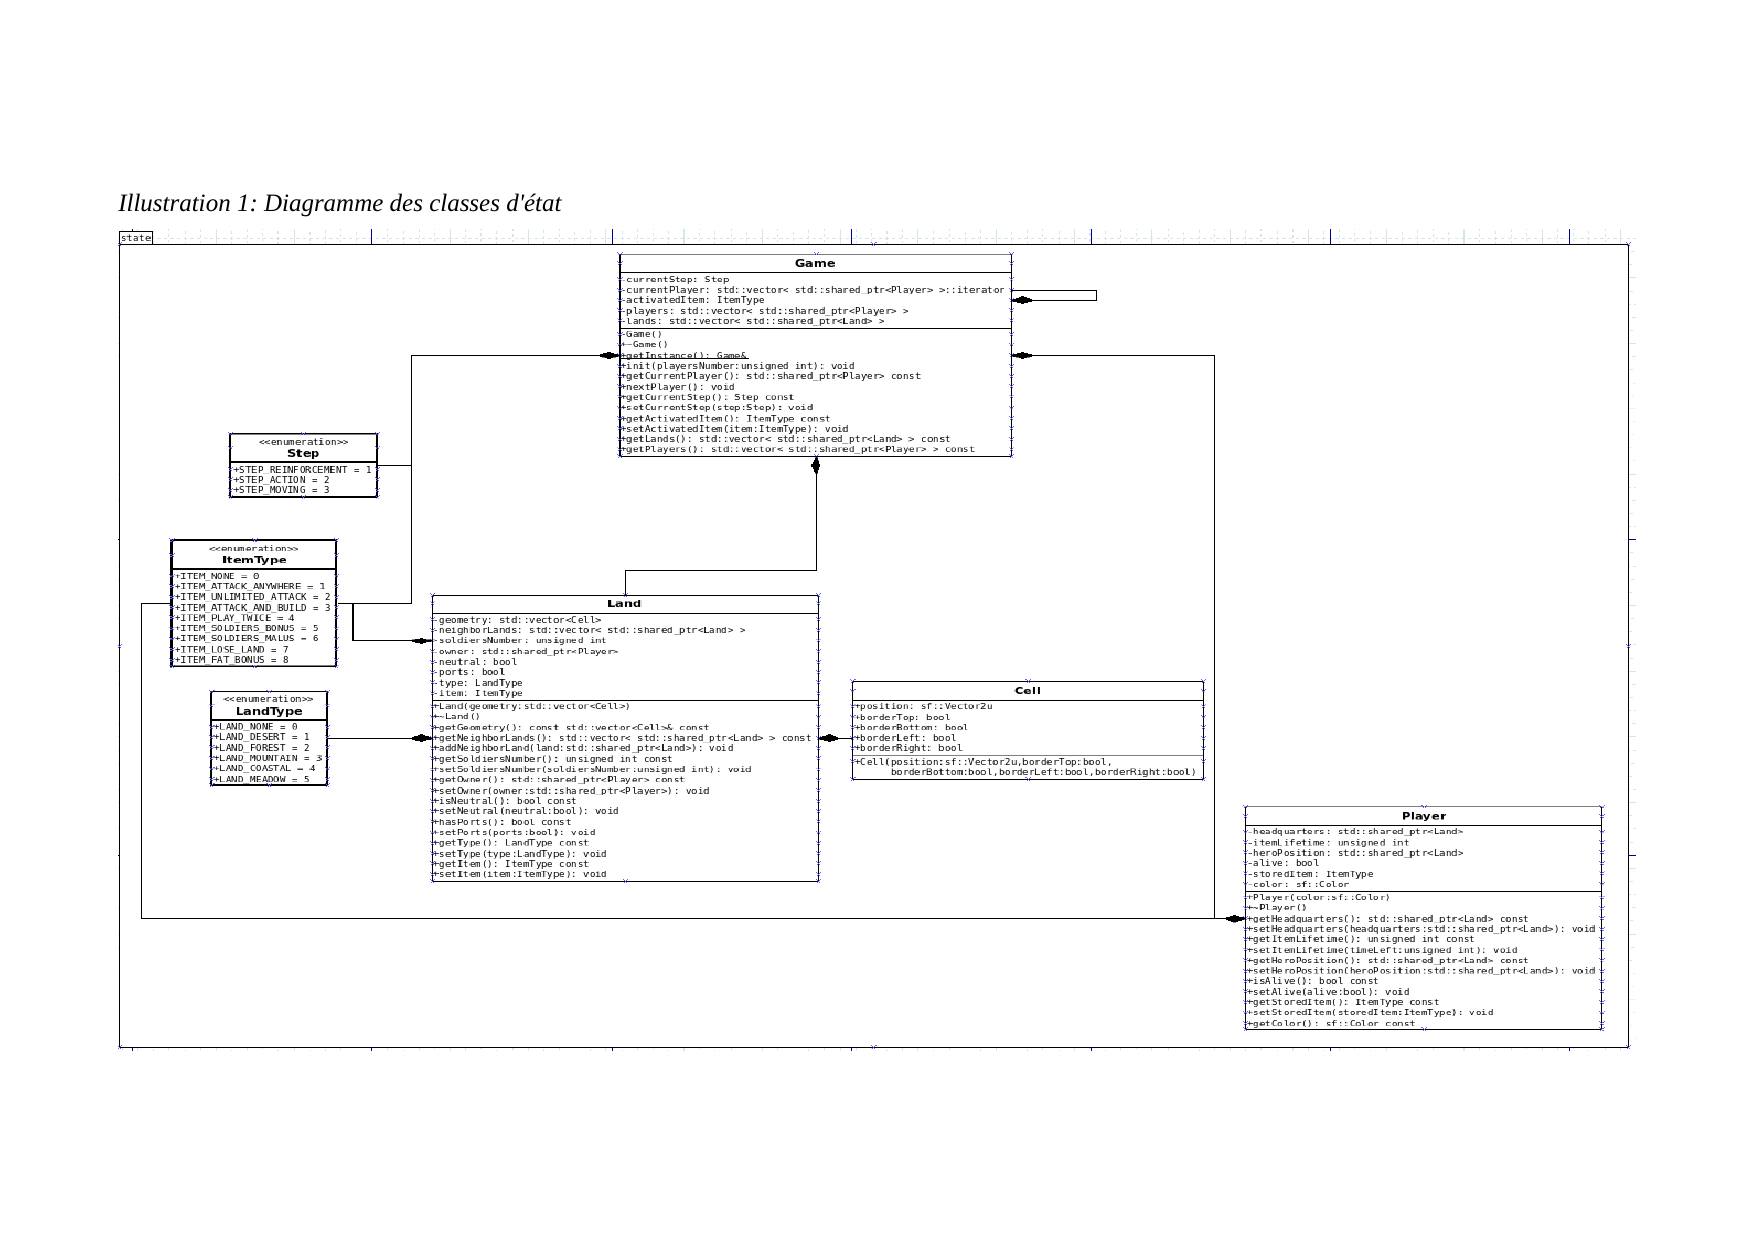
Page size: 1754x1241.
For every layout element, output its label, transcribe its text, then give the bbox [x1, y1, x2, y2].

picture [118, 229, 1636, 1051]
text Illustration 1: Diagramme des classes d'état [118, 188, 1636, 217]
